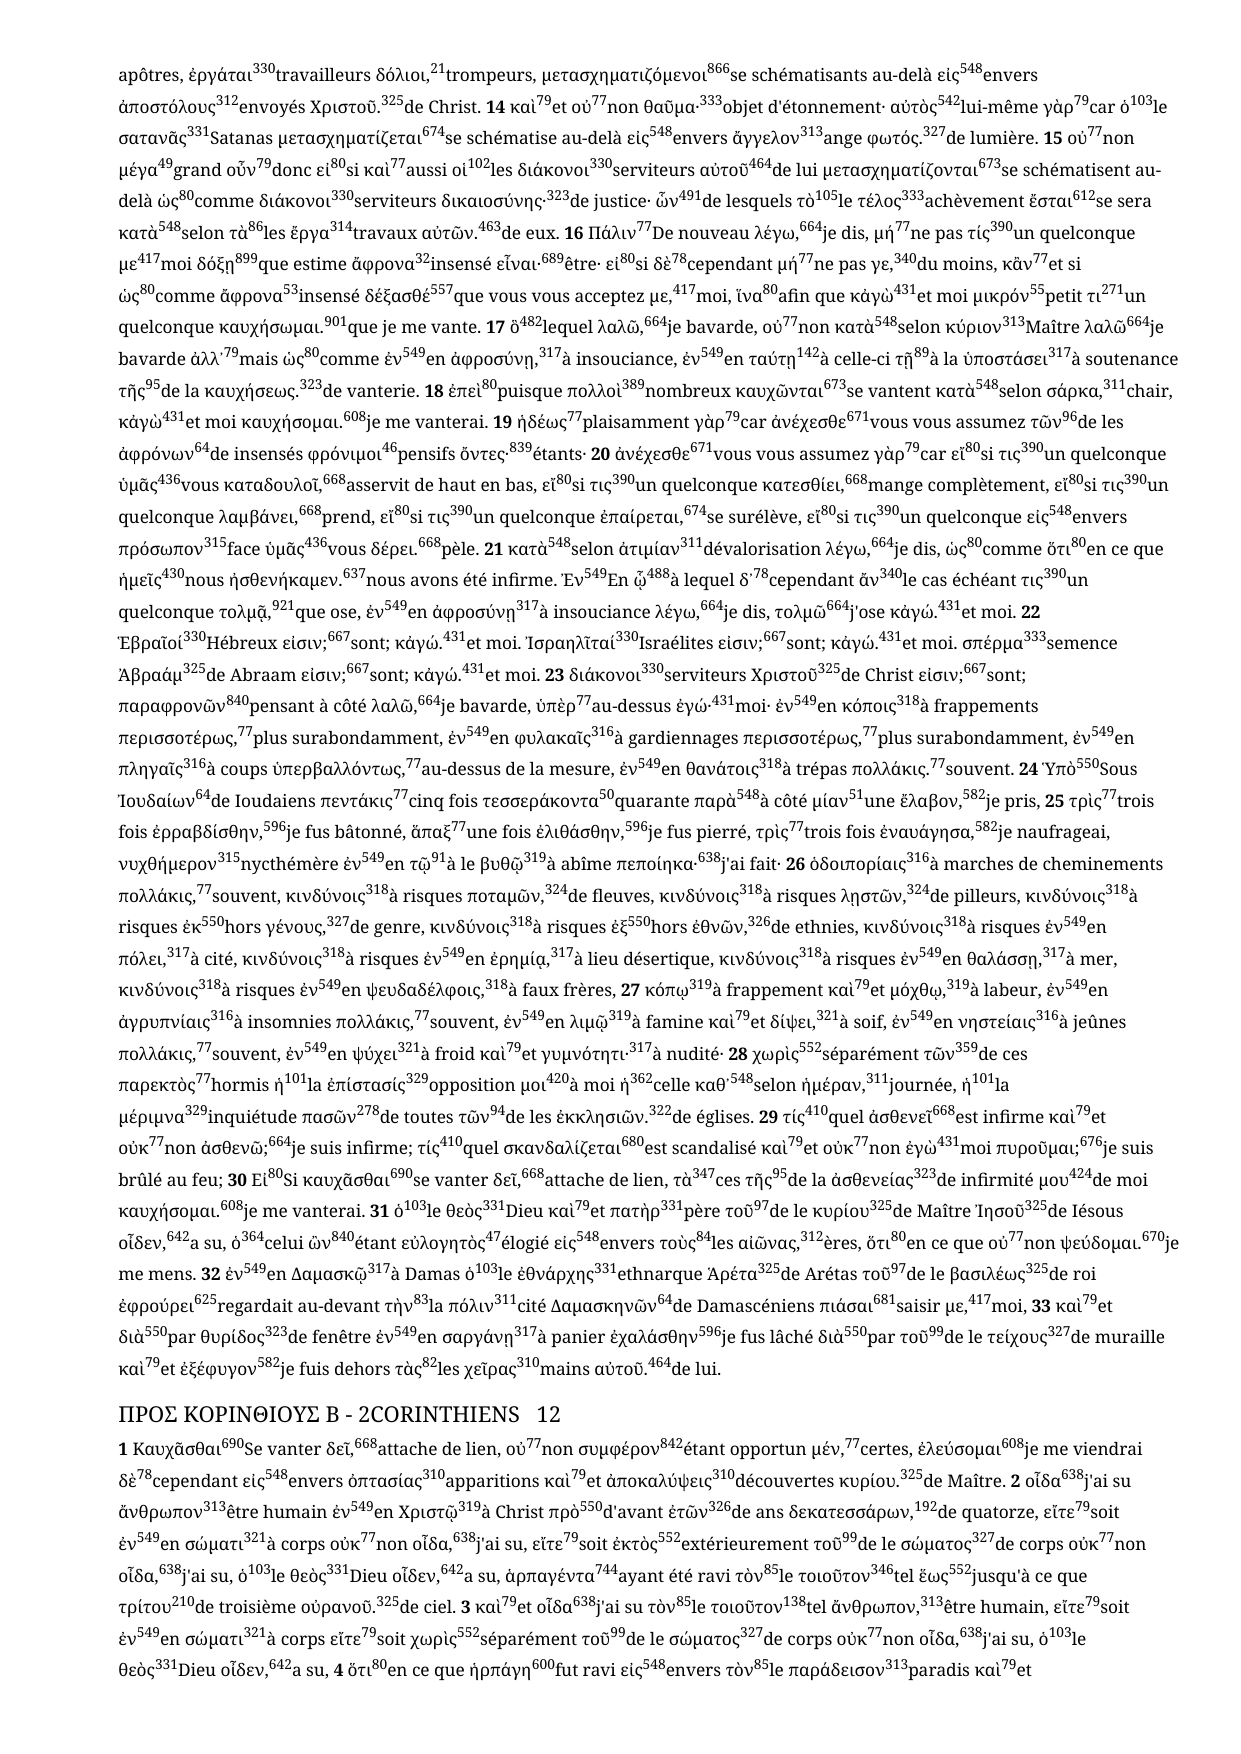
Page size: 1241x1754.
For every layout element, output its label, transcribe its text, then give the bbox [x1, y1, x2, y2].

text 1 Ὄφελον340Dûment ἀνείχεσθέ628vous vous assumiez μου424de moi μικρόν55petit τι271un quelconque ἀφροσύνης·323de insouciance· ἀλλὰ79mais καὶ77aussi ἀνέχεσθέ671vous vous assumez μου.424de moi. 2 ζηλῶ664je zéle γὰρ79car ὑμᾶς436vous θεοῦ325de Dieu ζήλῳ,319à zèle, ἡρμοσάμην588je me joignis γὰρ79car ὑμᾶς436vous ἑνὶ185à un ἀνδρὶ319à homme παρθένον311vierge ἁγνὴν2consacrée παραστῆσαι681dresser à côté τῷ91à le Χριστῷ·319à Christ· 3 φοβοῦμαι670je m'effraie δὲ78cependant μή80ne pas πως,77en quelque manière, ὡς80comme ὁ103le ὄφις331serpent ἐξηπάτησεν586appâta d'excès Εὕαν311Eua ἐν549en τῇ89à la πανουργίᾳ317à aptitude à tout faire αὐτοῦ,464de lui, φθαρῇ911que soit corrompu τὰ104les νοήματα332cogitations ὑμῶν441de vous ἀπὸ550au loin τῆς95de la ἁπλότητος323de simplicité [καὶ79[et τῆς95de la ἁγνότητος]323de consécration] τῆς356de celle εἰς548envers τὸν85le Χριστόν.313Christ. 4 εἰ80si μὲν77certes γὰρ79car ὁ364celui ἐρχόμενος867se venant ἄλλον115autre Ἰησοῦν313Iésous κηρύσσει668annonce ὃν480lequel οὐκ77non ἐκηρύξαμεν,581nous annonçâmes, ἢ79ou πνεῦμα315souffle ἕτερον117autre-différent λαμβάνετε665vous prenez ὃ482lequel οὐκ77non ἐλάβετε,583vous prîtes, ἢ79ou εὐαγγέλιον315évangile ἕτερον117autre-différent ὃ482lequel οὐκ77non ἐδέξασθε,589vous vous acceptâtes, καλῶς77bellement ἀνέχεσθε.671vous vous assumez. 5 Λογίζομαι670Je me calcule γὰρ79car μηδὲν375ne pas un ὑστερηκέναι686avoir manqué τῶν96de les ὑπερλίαν77très au-dessus ἀποστόλων.324de envoyés. 6 εἰ80si δὲ78cependant καὶ77aussi ἰδιώτης331idiot τῷ91à le λόγῳ,319à discours, ἀλλ᾽79mais οὐ77non τῇ89à la γνώσει,317à connaissance, ἀλλ᾽79mais ἐν549en παντὶ380à tout φανερώσαντες720ayants rendus visible ἐν549en πᾶσιν379à tous εἰς548envers ὑμᾶς.436vous. 7 Ἢ79Ou ἁμαρτίαν311faute ἐποίησα582je fis ἐμαυτὸν507moi-même ταπεινῶν840baissant ἵνα80afin que ὑμεῖς447vous ὑψωθῆτε,908que vous soyez haussé, ὅτι80en ce que δωρεὰν77gratuitement τὸ87le τοῦ97de le θεοῦ325de Dieu εὐαγγέλιον315évangile εὐηγγελισάμην588je m'évangélisai ὑμῖν;438à vous; 8 ἄλλας112autres ἐκκλησίας310églises ἐσύλησα582je dépouillai λαβὼν721ayant pris ὀψώνιον315gage πρὸς548vers τὴν83la ὑμῶν441de vous διακονίαν,311service, 9 καὶ79et παρὼν840étant à côté πρὸς548vers ὑμᾶς436vous καὶ79et ὑστερηθεὶς760ayant été manqué οὐ77non κατενάρκησα582j'engourdis de haut en bas οὐθενός·384de aucun· τὸ87le γὰρ79car ὑστέρημά315manque μου424de moi προσανεπλήρωσαν585élevèrent à plénitude vers οἱ102les ἀδελφοὶ330frères ἐλθόντες720ayants venus ἀπὸ550au loin Μακεδονίας,323de Macédoine, καὶ79et ἐν549en παντὶ380à tout ἀβαρῆ53sans poids ἐμαυτὸν507moi-même ὑμῖν438à vous ἐτήρησα582je gardai καὶ79et τηρήσω.602je garderai. 10 ἔστιν668est ἀλήθεια329vérité Χριστοῦ325de Christ ἐν549en ἐμοὶ420à moi ὅτι80en ce que ἡ101la καύχησις329vanterie αὕτη154celle-ci οὐ77non φραγήσεται619sera obstrué εἰς548envers ἐμὲ417moi ἐν549en τοῖς92à les κλίμασιν320à climats τῆς95de la Ἀχαΐας.323de Achaïe. 11 διὰ548par le fait de τί;399quel; ὅτι80en ce que οὐκ77non ἀγαπῶ664j'aime ὑμᾶς;436vous; ὁ103le θεὸς331Dieu οἶδεν.642a su. 12 Ὃ482Lequel δὲ78cependant ποιῶ,664je fais, καὶ77aussi ποιήσω,602je ferai, ἵνα80afin que ἐκκόψω895que je coupe à l'excès τὴν83la ἀφορμὴν311occasion τῶν357de ceux θελόντων833de voulants ἀφορμήν,311occasion, ἵνα80afin que ἐν549en ᾧ488à lequel καυχῶνται673se vantent εὑρεθῶσιν910que soient trouvé καθὼς77de haut en bas comme καὶ77aussi ἡμεῖς.430nous. 13 οἱ102les γὰρ79car τοιοῦτοι363tels ψευδαπόστολοι,330faux apôtres, ἐργάται330travailleurs δόλιοι,21trompeurs, μετασχηματιζόμενοι866se schématisants au-delà εἰς548envers ἀποστόλους312envoyés Χριστοῦ.325de Christ. 14 καὶ79et οὐ77non θαῦμα·333objet d'étonnement· αὐτὸς542lui-même γὰρ79car ὁ103le σατανᾶς331Satanas μετασχηματίζεται674se schématise au-delà εἰς548envers ἄγγελον313ange φωτός.327de lumière. 15 οὐ77non μέγα49grand οὖν79donc εἰ80si καὶ77aussi οἱ102les διάκονοι330serviteurs αὐτοῦ464de lui μετασχηματίζονται673se schématisent au-delà ὡς80comme διάκονοι330serviteurs δικαιοσύνης·323de justice· ὧν491de lesquels τὸ105le τέλος333achèvement ἔσται612se sera κατὰ548selon τὰ86les ἔργα314travaux αὐτῶν.463de eux. 16 Πάλιν77De nouveau λέγω,664je dis, μή77ne pas τίς390un quelconque με417moi δόξῃ899que estime ἄφρονα32insensé εἶναι·689être· εἰ80si δὲ78cependant μή77ne pas γε,340du moins, κἂν77et si ὡς80comme ἄφρονα53insensé δέξασθέ557que vous vous acceptez με,417moi, ἵνα80afin que κἀγὼ431et moi μικρόν55petit τι271un quelconque καυχήσωμαι.901que je me vante. 17 ὃ482lequel λαλῶ,664je bavarde, οὐ77non κατὰ548selon κύριον313Maître λαλῶ664je bavarde ἀλλ᾽79mais ὡς80comme ἐν549en ἀφροσύνῃ,317à insouciance, ἐν549en ταύτῃ142à celle-ci τῇ89à la ὑποστάσει317à soutenance τῆς95de la καυχήσεως.323de vanterie. 18 ἐπεὶ80puisque πολλοὶ389nombreux καυχῶνται673se vantent κατὰ548selon σάρκα,311chair, κἀγὼ431et moi καυχήσομαι.608je me vanterai. 19 ἡδέως77plaisamment γὰρ79car ἀνέχεσθε671vous vous assumez τῶν96de les ἀφρόνων64de insensés φρόνιμοι46pensifs ὄντες·839étants· 20 ἀνέχεσθε671vous vous assumez γὰρ79car εἴ80si τις390un quelconque ὑμᾶς436vous καταδουλοῖ,668asservit de haut en bas, εἴ80si τις390un quelconque κατεσθίει,668mange complètement, εἴ80si τις390un quelconque λαμβάνει,668prend, εἴ80si τις390un quelconque ἐπαίρεται,674se surélève, εἴ80si τις390un quelconque εἰς548envers πρόσωπον315face ὑμᾶς436vous δέρει.668pèle. 21 κατὰ548selon ἀτιμίαν311dévalorisation λέγω,664je dis, ὡς80comme ὅτι80en ce que ἡμεῖς430nous ἠσθενήκαμεν.637nous avons été infirme. Ἐν549En ᾧ488à lequel δ᾽78cependant ἄν340le cas échéant τις390un quelconque τολμᾷ,921que ose, ἐν549en ἀφροσύνῃ317à insouciance λέγω,664je dis, τολμῶ664j'ose κἀγώ.431et moi. 22 Ἑβραῖοί330Hébreux εἰσιν;667sont; κἀγώ.431et moi. Ἰσραηλῖταί330Israélites εἰσιν;667sont; κἀγώ.431et moi. σπέρμα333semence Ἀβραάμ325de Abraam εἰσιν;667sont; κἀγώ.431et moi. 23 διάκονοι330serviteurs Χριστοῦ325de Christ εἰσιν;667sont; παραφρονῶν840pensant à côté λαλῶ,664je bavarde, ὑπὲρ77au-dessus ἐγώ·431moi· ἐν549en κόποις318à frappements περισσοτέρως,77plus surabondamment, ἐν549en φυλακαῖς316à gardiennages περισσοτέρως,77plus surabondamment, ἐν549en πληγαῖς316à coups ὑπερβαλλόντως,77au-dessus de la mesure, ἐν549en θανάτοις318à trépas πολλάκις.77souvent. 24 Ὑπὸ550Sous Ἰουδαίων64de Ioudaiens πεντάκις77cinq fois τεσσεράκοντα50quarante παρὰ548à côté μίαν51une ἔλαβον,582je pris, 25 τρὶς77trois fois ἐρραβδίσθην,596je fus bâtonné, ἅπαξ77une fois ἐλιθάσθην,596je fus pierré, τρὶς77trois fois ἐναυάγησα,582je naufrageai, νυχθήμερον315nycthémère ἐν549en τῷ91à le βυθῷ319à abîme πεποίηκα·638j'ai fait· 26 ὁδοιπορίαις316à marches de cheminements πολλάκις,77souvent, κινδύνοις318à risques ποταμῶν,324de fleuves, κινδύνοις318à risques λῃστῶν,324de pilleurs, κινδύνοις318à risques ἐκ550hors γένους,327de genre, κινδύνοις318à risques ἐξ550hors ἐθνῶν,326de ethnies, κινδύνοις318à risques ἐν549en πόλει,317à cité, κινδύνοις318à risques ἐν549en ἐρημίᾳ,317à lieu désertique, κινδύνοις318à risques ἐν549en θαλάσσῃ,317à mer, κινδύνοις318à risques ἐν549en ψευδαδέλφοις,318à faux frères, 27 κόπῳ319à frappement καὶ79et μόχθῳ,319à labeur, ἐν549en ἀγρυπνίαις316à insomnies πολλάκις,77souvent, ἐν549en λιμῷ319à famine καὶ79et δίψει,321à soif, ἐν549en νηστείαις316à jeûnes πολλάκις,77souvent, ἐν549en ψύχει321à froid καὶ79et γυμνότητι·317à nudité· 28 χωρὶς552séparément τῶν359de ces παρεκτὸς77hormis ἡ101la ἐπίστασίς329opposition μοι420à moi ἡ362celle καθ᾽548selon ἡμέραν,311journée, ἡ101la μέριμνα329inquiétude πασῶν278de toutes τῶν94de les ἐκκλησιῶν.322de églises. 29 τίς410quel ἀσθενεῖ668est infirme καὶ79et οὐκ77non ἀσθενῶ;664je suis infirme; τίς410quel σκανδαλίζεται680est scandalisé καὶ79et οὐκ77non ἐγὼ431moi πυροῦμαι;676je suis brûlé au feu; 30 Εἰ80Si καυχᾶσθαι690se vanter δεῖ,668attache de lien, τὰ347ces τῆς95de la ἀσθενείας323de infirmité μου424de moi καυχήσομαι.608je me vanterai. 31 ὁ103le θεὸς331Dieu καὶ79et πατὴρ331père τοῦ97de le κυρίου325de Maître Ἰησοῦ325de Iésous οἶδεν,642a su, ὁ364celui ὢν840étant εὐλογητὸς47élogié εἰς548envers τοὺς84les αἰῶνας,312ères, ὅτι80en ce que οὐ77non ψεύδομαι.670je me mens. 32 ἐν549en Δαμασκῷ317à Damas ὁ103le ἐθνάρχης331ethnarque Ἁρέτα325de Arétas τοῦ97de le βασιλέως325de roi ἐφρούρει625regardait au-devant τὴν83la πόλιν311cité Δαμασκηνῶν64de Damascéniens πιάσαι681saisir με,417moi, 33 καὶ79et διὰ550par θυρίδος323de fenêtre ἐν549en σαργάνῃ317à panier ἐχαλάσθην596je fus lâché διὰ550par τοῦ99de le τείχους327de muraille καὶ79et ἐξέφυγον582je fuis dehors τὰς82les χεῖρας310mains αὐτοῦ.464de lui. [118, 59, 1181, 1381]
text 1 Καυχᾶσθαι690Se vanter δεῖ,668attache de lien, οὐ77non συμφέρον842étant opportun μέν,77certes, ἐλεύσομαι608je me viendrai δὲ78cependant εἰς548envers ὀπτασίας310apparitions καὶ79et ἀποκαλύψεις310découvertes κυρίου.325de Maître. 2 οἶδα638j'ai su ἄνθρωπον313être humain ἐν549en Χριστῷ319à Christ πρὸ550d'avant ἐτῶν326de ans δεκατεσσάρων,192de quatorze, εἴτε79soit ἐν549en σώματι321à corps οὐκ77non οἶδα,638j'ai su, εἴτε79soit ἐκτὸς552extérieurement τοῦ99de le σώματος327de corps οὐκ77non οἶδα,638j'ai su, ὁ103le θεὸς331Dieu οἶδεν,642a su, ἁρπαγέντα744ayant été ravi τὸν85le τοιοῦτον346tel ἕως552jusqu'à ce que τρίτου210de troisième οὐρανοῦ.325de ciel. 3 καὶ79et οἶδα638j'ai su τὸν85le τοιοῦτον138tel ἄνθρωπον,313être humain, εἴτε79soit ἐν549en σώματι321à corps εἴτε79soit χωρὶς552séparément τοῦ99de le σώματος327de corps οὐκ77non οἶδα,638j'ai su, ὁ103le θεὸς331Dieu οἶδεν,642a su, 4 ὅτι80en ce que ἡρπάγη600fut ravi εἰς548envers τὸν85le παράδεισον313paradis καὶ79et ἤκουσεν586écouta ἄρρητα5ineffables ῥήματα314oraux ἃ481lesquels οὐκ77non ἐξὸν842étant permis ἀνθρώπῳ319à être humain λαλῆσαι.681bavarder. 5 ὑπὲρ550au-dessus τοῦ97de le τοιούτου358de tel καυχήσομαι,608je me vanterai, ὑπὲρ550au-dessus δὲ78cependant ἐμαυτοῦ511de moi-même οὐ77non καυχήσομαι608je me vanterai εἰ551si μὴ77ne pas ἐν549en ταῖς248à les ἀσθενείαις.316à infirmités. 6 Ἐὰν80Si le cas échéant γὰρ79car θελήσω895que je veuille καυχήσασθαι,682se vanter, οὐκ77non ἔσομαι608je me serai ἄφρων,47insensé, ἀλήθειαν311vérité γὰρ79car ἐρῶ·602je dirai· φείδομαι670je m'épargne δέ,78cependant, μή80ne pas τις390un quelconque εἰς548envers ἐμὲ417moi λογίσηται905que se calcule ὑπὲρ548au-dessus ὃ482lequel βλέπει668regarde με417moi ἢ79ou ἀκούει668écoute [τι]375[un quelconque] ἐξ550hors ἐμοῦ424de moi 7 καὶ79et τῇ89à la ὑπερβολῇ317à hyperbole τῶν94de les ἀποκαλύψεων.322de découvertes. διὸ79c'est pourquoi ἵνα80afin que μὴ77ne pas ὑπεραίρωμαι,929que je sois élevé au-dessus, ἐδόθη600fut donné μοι420à moi σκόλοψ331piquant τῇ249à la σαρκί,317à chair, ἄγγελος331ange σατανᾶ,325de Satanas, ἵνα80afin que με417moi κολαφίζῃ,921que tabasse, ἵνα80afin que μὴ77ne pas ὑπεραίρωμαι.929que je sois élevé au-dessus. 8 ὑπὲρ550au-dessus τούτου358de celui-ci τρὶς77trois fois τὸν85le κύριον313Maître παρεκάλεσα582j'appelai à côté ἵνα80afin que ἀποστῇ899que dresse au loin ἀπ᾽550au loin ἐμοῦ.424de moi. 9 καὶ79et εἴρηκέν642a dit μοι·420à moi· ἀρκεῖ668suffit σοι439à toi ἡ101la χάρις329grâce μου,424de moi, ἡ101la γὰρ79car δύναμις329puissance ἐν549en ἀσθενείᾳ317à infirmité τελεῖται.680est achevé. Ἥδιστα77Plus plaisamment οὖν79donc μᾶλλον77davantage καυχήσομαι608je me vanterai ἐν549en ταῖς88à les ἀσθενείαις316à infirmités μου,424de moi, ἵνα80afin que ἐπισκηνώσῃ899que réside ἐπ᾽548sur ἐμὲ417moi ἡ101la δύναμις329puissance τοῦ97de le Χριστοῦ.325de Christ. 10 διὸ79c'est pourquoi εὐδοκῶ664j'estime en bien ἐν549en ἀσθενείαις,316à infirmités, ἐν549en ὕβρεσιν,316à brutalités, ἐν549en ἀνάγκαις,316à nécessités, ἐν549en διωγμοῖς318à poursuites καὶ79et στενοχωρίαις,316à étroitesses d'espaces, ὑπὲρ550au-dessus Χριστοῦ·325de Christ· ὅταν80lorsque le cas échéant γὰρ79car ἀσθενῶ,917que je sois infirme, τότε77alors δυνατός47puissant εἰμι.664je suis. 11 Γέγονα638J'ai devenu ἄφρων,47insensé, ὑμεῖς447vous με417moi ἠναγκάσατε.583vous contraignîtes. ἐγὼ431moi γὰρ79car ὤφειλον621je devais ὑφ᾽550sous ὑμῶν441de vous συνίστασθαι·692être dressé avec· οὐδὲν375aucun γὰρ79car ὑστέρησα582je manquai τῶν96de les ὑπερλίαν77très au-dessus ἀποστόλων324de envoyés εἰ80si καὶ77aussi οὐδέν392aucun εἰμι.664je suis. 12 τὰ104les μὲν340certes σημεῖα332signes τοῦ97de le ἀποστόλου325de envoyé κατειργάσθη600fut mis au travail complètement ἐν549en ὑμῖν438à vous ἐν549en πάσῃ273à toute ὑπομονῇ,317à résistance, σημείοις320à signes τε79en outre καὶ79et τέρασιν320à prodiges καὶ79et δυνάμεσιν.316à puissances. 13 τί412quel γάρ79car ἐστιν668est ὃ482lequel ἡσσώθητε597vous fûtes infériorisé ὑπὲρ548au-dessus τὰς82les λοιπὰς370restantes ἐκκλησίας,310églises, εἰ551si μὴ77ne pas ὅτι80en ce que αὐτὸς513moi-même ἐγὼ431moi οὐ77non κατενάρκησα582j'engourdis de haut en bas ὑμῶν;441de vous; χαρίσασθέ557que vous vous faites grâce μοι420à moi τὴν83la ἀδικίαν311injustice ταύτην.136celle-ci. 14 Ἰδοὺ306Voici τρίτον55troisième τοῦτο140ce-ci ἑτοίμως77préparement ἔχω664j'ai ἐλθεῖν681venir πρὸς548vers ὑμᾶς,436vous, καὶ79et οὐ77non καταναρκήσω·602j'engourdirai de haut en bas· οὐ77non γὰρ79car ζητῶ664je cherche τὰ481ces ὑμῶν441de vous ἀλλ᾽79mais ὑμᾶς.436vous. οὐ77non γὰρ79car ὀφείλει668doit τὰ104les τέκνα332enfants τοῖς90à les γονεῦσιν318à parents θησαυρίζειν689thésauriser ἀλλ᾽79mais οἱ102les γονεῖς330parents τοῖς92à les τέκνοις.320à enfants. 15 ἐγὼ431moi δὲ78cependant ἥδιστα77plus plaisamment δαπανήσω602je dépenserai καὶ79et ἐκδαπανηθήσομαι615je serai dépensé en dehors ὑπὲρ550au-dessus τῶν94de les ψυχῶν322de âmes ὑμῶν.441de vous. εἰ80si περισσοτέρως77plus surabondamment ὑμᾶς436vous ἀγαπῶ[ν],840aimant, ἧσσον77moins ἀγαπῶμαι;676je suis aimé; 16 Ἔστω572Soit δέ,78cependant, ἐγὼ431moi οὐ77non κατεβάρησα582j'alourdis de haut en bas ὑμᾶς·436vous· ἀλλ᾽79mais ὑπάρχων840subsistant πανοῦργος47apte à tout faire δόλῳ319à fraude ὑμᾶς436vous ἔλαβον.582je pris. 17 μή340ne pas τινα373un quelconque ὧν491de lesquels ἀπέσταλκα638j'ai envoyé πρὸς548vers ὑμᾶς,436vous, δι᾽550par αὐτοῦ464de lui ἐπλεονέκτησα582j'abusai ὑμᾶς;436vous; 18 παρεκάλεσα582j'appelai à côté Τίτον313Titus καὶ79et συναπέστειλα582j'envoyai avec τὸν85le ἀδελφόν·313frère· μήτι340ne serait-ce que ἐπλεονέκτησεν586abusa ὑμᾶς436vous Τίτος;331Titus; οὐ340non τῷ93à le αὐτῷ146à même πνεύματι321à souffle περιεπατήσαμεν;581nous piétinâmes autour; οὐ340non τοῖς92à les αὐτοῖς145à mêmes ἴχνεσιν;320à traces; 19 Πάλαι77Vieillement δοκεῖτε665vous estimez ὅτι80en ce que ὑμῖν438à vous ἀπολογούμεθα.669nous nous apologisons. κατέναντι552en contre face θεοῦ325de Dieu ἐν549en Χριστῷ319à Christ λαλοῦμεν·663nous bavardons· τὰ365ces δὲ78cependant πάντα,288tous, ἀγαπητοί,75aimés, ὑπὲρ550au-dessus τῆς95de la ὑμῶν441de vous οἰκοδομῆς.323de édification en maison. 20 φοβοῦμαι670je m'effraie γὰρ79car μή80ne pas πως77en quelque manière ἐλθὼν721ayant venu οὐχ77non οἵους479tels que θέλω664je veux εὕρω895que je trouve ὑμᾶς436vous κἀγὼ431et moi εὑρεθῶ907que je sois trouvé ὑμῖν438à vous οἷον480tel que οὐ77non θέλετε·665vous voulez· μή80ne pas πως77en quelque manière ἔρις,329discorde, ζῆλος,331zèle, θυμοί,330fureurs, ἐριθεῖαι,328rivalités, καταλαλιαί,328bavardages de haut en bas, ψιθυρισμοί,330chuchotements, φυσιώσεις,328gonflements naturels, ἀκαταστασίαι·328instabilités· 21 μὴ80ne pas πάλιν77de nouveau ἐλθόντος716de ayant venu μου424de moi ταπεινώσῃ899que baisse με417moi ὁ103le θεός331Dieu μου424de moi πρὸς548vers ὑμᾶς436vous καὶ79et πενθήσω895que j'endeuille πολλοὺς372nombreux τῶν357de ceux προημαρτηκότων777de ayants fautés avant καὶ79et μὴ77ne pas μετανοησάντων715de ayants transintelligés ἐπὶ549sur τῇ89à la ἀκαθαρσίᾳ317à impureté καὶ79et πορνείᾳ317à pornation καὶ79et ἀσελγείᾳ317à luxure ᾗ484à laquelle ἔπραξαν.585pratiquèrent. [118, 1433, 1181, 1682]
text ΠΡΟΣ ΚΟΡΙΝΘΙΟΥΣ Β - 2CORINTHIENS 12 [118, 1399, 1181, 1429]
